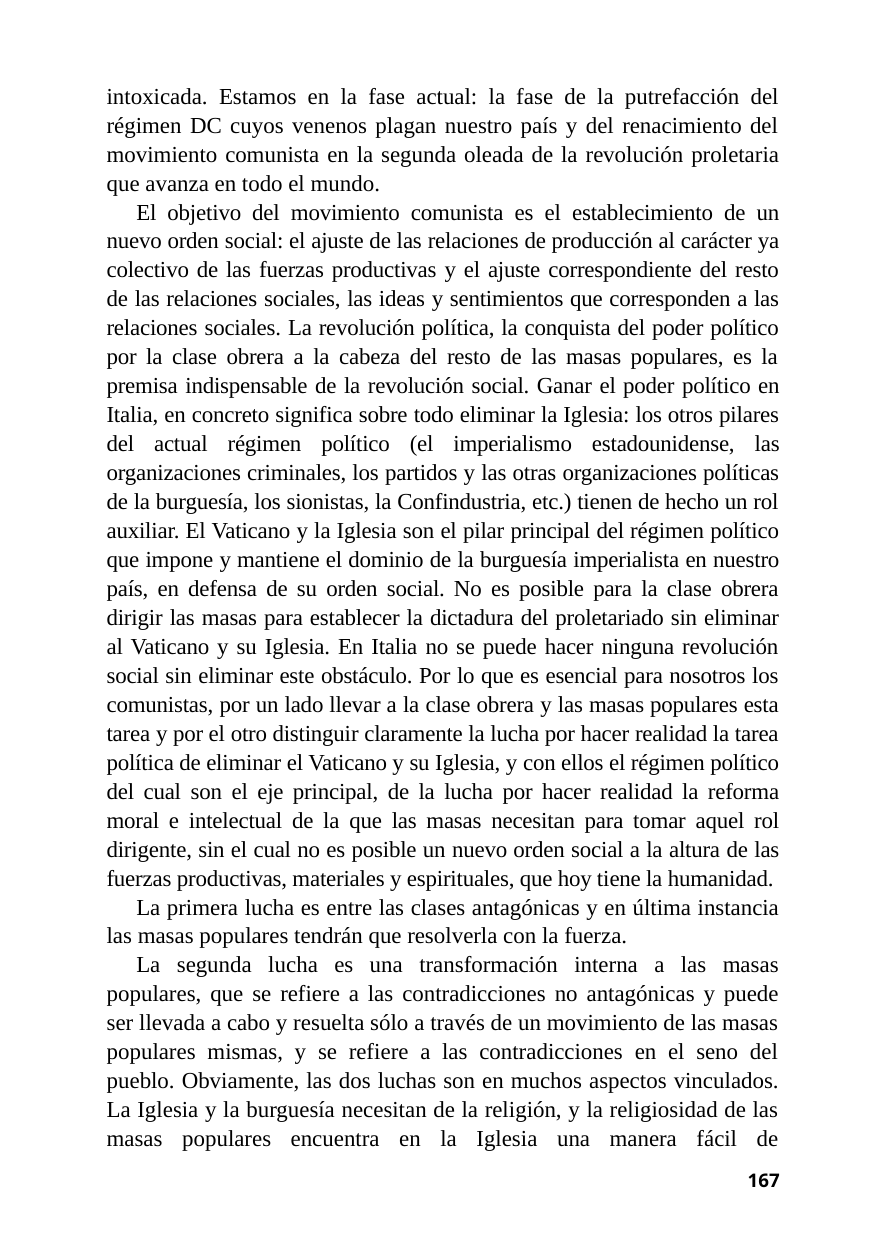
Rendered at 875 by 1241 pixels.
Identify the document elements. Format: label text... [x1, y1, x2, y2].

text intoxicada. Estamos en la fase actual: la fase de la putrefacción del régimen DC cuyos venenos plagan nuestro país y del renacimiento del movimiento comunista en la segunda oleada de la revolución proletaria que avanza en todo el mundo. [106, 83, 779, 196]
text El objetivo del movimiento comunista es el establecimiento de un nuevo orden social: el ajuste de las relaciones de producción al carácter ya colectivo de las fuerzas productivas y el ajuste correspondiente del resto de las relaciones sociales, las ideas y sentimientos que corresponden a las relaciones sociales. La revolución política, la conquista del poder político por la clase obrera a la cabeza del resto de las masas populares, es la premisa indispensable de la revolución social. Ganar el poder político en Italia, en concreto significa sobre todo eliminar la Iglesia: los otros pilares del actual régimen político (el imperialismo estadounidense, las organizaciones criminales, los partidos y las otras organizaciones políticas de la burguesía, los sionistas, la Confindustria, etc.) tienen de hecho un rol auxiliar. El Vaticano y la Iglesia son el pilar principal del régimen político que impone y mantiene el dominio de la burguesía imperialista en nuestro país, en defensa de su orden social. No es posible para la clase obrera dirigir las masas para establecer la dictadura del proletariado sin eliminar al Vaticano y su Iglesia. En Italia no se puede hacer ninguna revolución social sin eliminar este obstáculo. Por lo que es esencial para nosotros los comunistas, por un lado llevar a la clase obrera y las masas populares esta tarea y por el otro distinguir claramente la lucha por hacer realidad la tarea política de eliminar el Vaticano y su Iglesia, y con ellos el régimen político del cual son el eje principal, de la lucha por hacer realidad la reforma moral e intelectual de la que las masas necesitan para tomar aquel rol dirigente, sin el cual no es posible un nuevo orden social a la altura de las fuerzas productivas, materiales y espirituales, que hoy tiene la humanidad. [106, 198, 779, 891]
text La primera lucha es entre las clases antagónicas y en última instancia las masas populares tendrán que resolverla con la fuerza. [106, 893, 779, 949]
text La segunda lucha es una transformación interna a las masas populares, que se refiere a las contradicciones no antagónicas y puede ser llevada a cabo y resuelta sólo a través de un movimiento de las masas populares mismas, y se refiere a las contradicciones en el seno del pueblo. Obviamente, las dos luchas son en muchos aspectos vinculados. La Iglesia y la burguesía necesitan de la religión, y la religiosidad de las masas populares encuentra en la Iglesia una manera fácil de [106, 951, 779, 1152]
